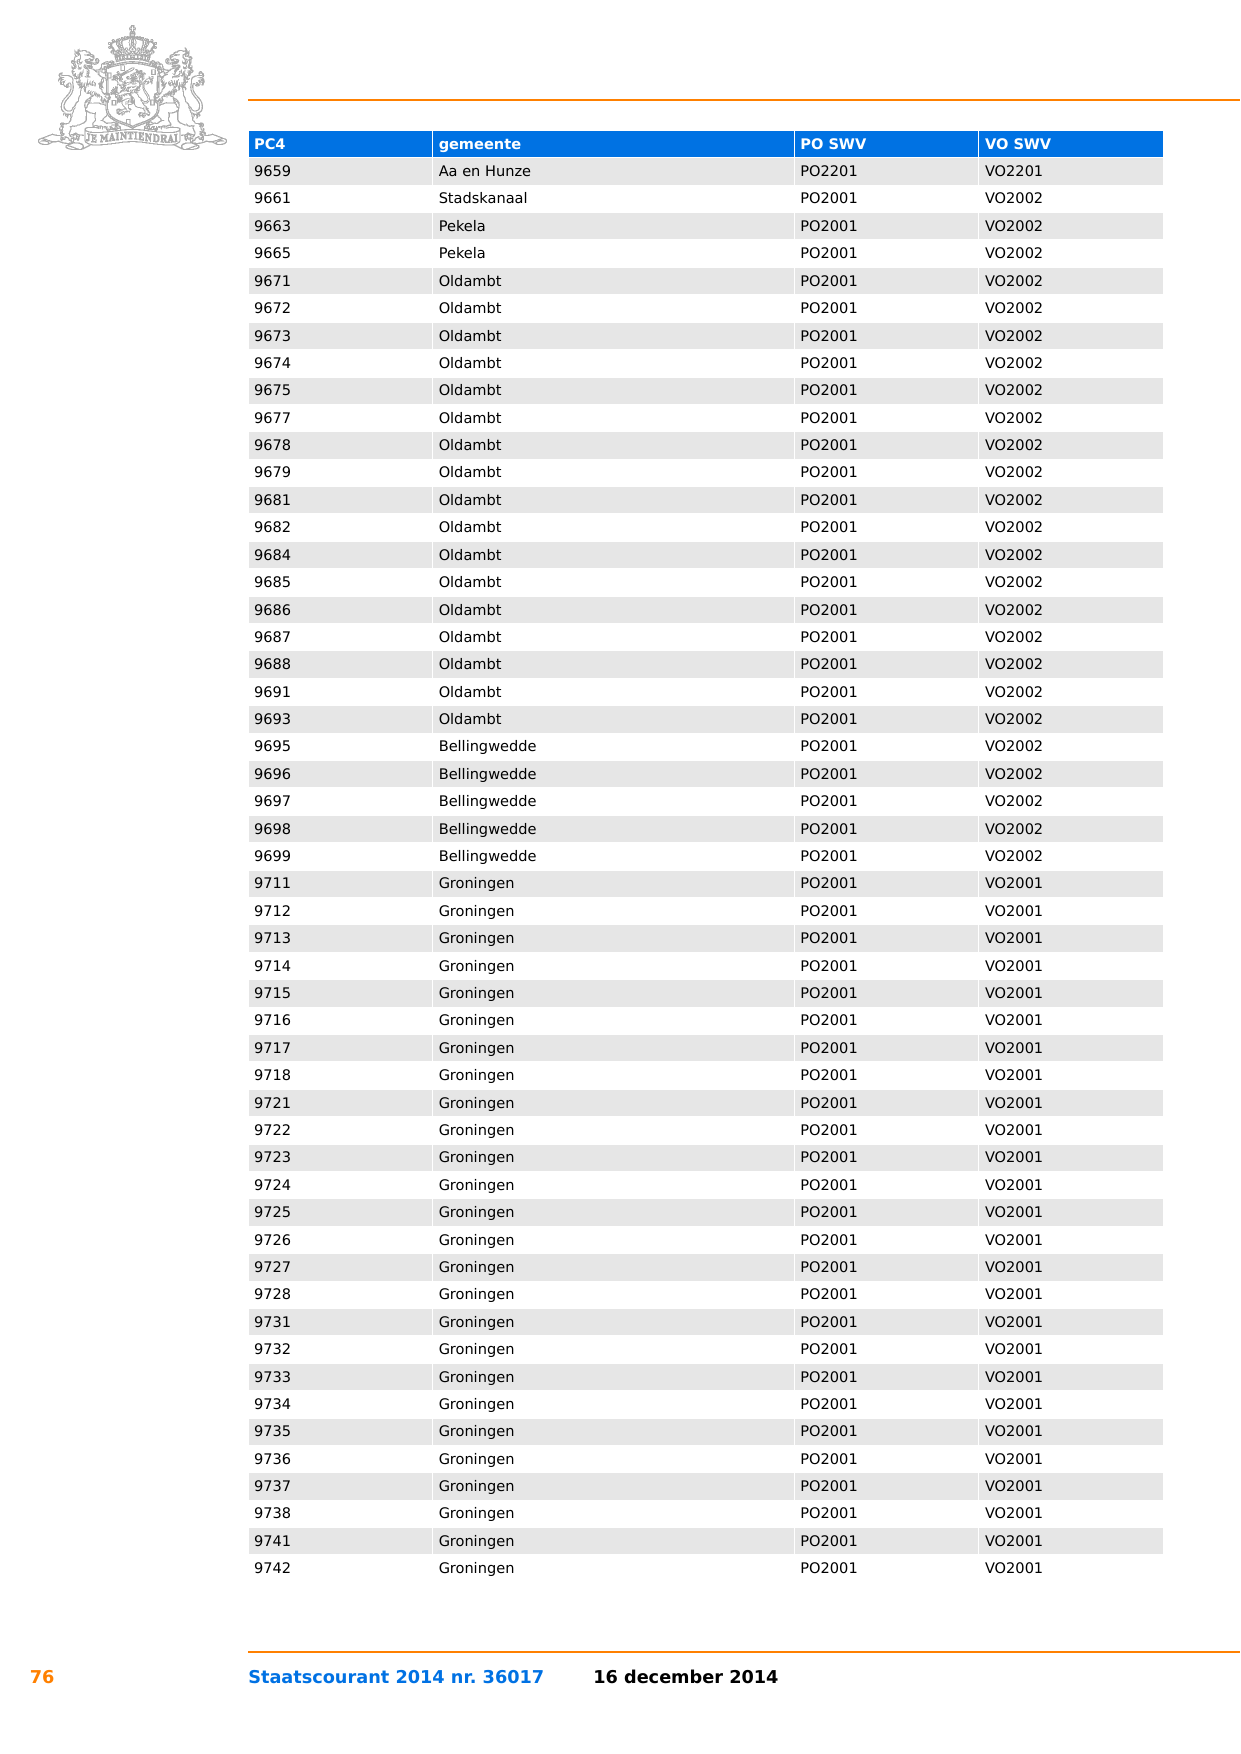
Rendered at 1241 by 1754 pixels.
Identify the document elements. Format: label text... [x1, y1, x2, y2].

table_cell PO2001 [795, 679, 978, 705]
table_cell VO2002 [979, 213, 1163, 239]
table_cell PO2001 [795, 843, 978, 869]
table_cell VO2002 [979, 268, 1163, 294]
table_cell VO2001 [979, 871, 1163, 897]
table_cell VO2002 [979, 405, 1163, 431]
table_cell VO2002 [979, 323, 1163, 349]
table_cell Stadskanaal [433, 186, 794, 212]
table_cell Oldambt [433, 487, 794, 513]
table_cell VO2001 [979, 1035, 1163, 1061]
table_cell 9711 [249, 871, 432, 897]
table_cell Groningen [433, 1145, 794, 1171]
table_cell 9688 [249, 651, 432, 678]
table_cell PO2001 [795, 734, 978, 760]
table_cell 9675 [249, 378, 432, 404]
table_cell PO2001 [795, 460, 978, 486]
table_cell 9698 [249, 816, 432, 842]
table_cell Oldambt [433, 706, 794, 733]
table_cell Groningen [433, 953, 794, 979]
table_cell Groningen [433, 898, 794, 924]
table_cell 9742 [249, 1556, 432, 1582]
table_cell 9716 [249, 1008, 432, 1034]
table_cell Bellingwedde [433, 734, 794, 760]
table_cell Groningen [433, 1473, 794, 1500]
table_cell Groningen [433, 1419, 794, 1445]
table_cell VO2001 [979, 1090, 1163, 1116]
table_cell 9717 [249, 1035, 432, 1061]
table_cell Bellingwedde [433, 816, 794, 842]
table_cell PO2001 [795, 1501, 978, 1527]
table_cell Groningen [433, 1117, 794, 1143]
table_cell PO2001 [795, 1199, 978, 1226]
table_header gemeente [433, 131, 794, 157]
table_cell 9731 [249, 1309, 432, 1335]
table_cell Pekela [433, 241, 794, 267]
table_cell PO2001 [795, 789, 978, 815]
table_cell 9721 [249, 1090, 432, 1116]
table_cell Oldambt [433, 295, 794, 322]
table_cell 9734 [249, 1391, 432, 1417]
table_cell VO2001 [979, 1446, 1163, 1472]
table_cell 9674 [249, 350, 432, 376]
table_cell PO2001 [795, 432, 978, 459]
table_cell 9687 [249, 624, 432, 650]
table_cell VO2002 [979, 432, 1163, 459]
table_cell VO2001 [979, 1556, 1163, 1582]
table_cell PO2001 [795, 186, 978, 212]
table_cell VO2002 [979, 542, 1163, 568]
table_cell Groningen [433, 1364, 794, 1390]
table_cell VO2001 [979, 1336, 1163, 1363]
table_cell PO2001 [795, 515, 978, 541]
table_cell PO2001 [795, 651, 978, 678]
table_cell Aa en Hunze [433, 158, 794, 185]
table_cell PO2001 [795, 597, 978, 623]
table_cell VO2001 [979, 1364, 1163, 1390]
table_cell VO2001 [979, 1199, 1163, 1226]
table_cell 9726 [249, 1227, 432, 1253]
table_cell VO2001 [979, 1254, 1163, 1281]
table_cell 9727 [249, 1254, 432, 1281]
table_cell PO2001 [795, 405, 978, 431]
table_cell 9663 [249, 213, 432, 239]
table_cell PO2001 [795, 1227, 978, 1253]
table_cell PO2001 [795, 980, 978, 1007]
table_cell Bellingwedde [433, 761, 794, 787]
table_cell 9714 [249, 953, 432, 979]
table_cell PO2001 [795, 350, 978, 376]
table_cell 9678 [249, 432, 432, 459]
table_cell 9672 [249, 295, 432, 322]
table_cell 9738 [249, 1501, 432, 1527]
table_cell PO2001 [795, 323, 978, 349]
table_cell VO2002 [979, 487, 1163, 513]
table_cell Oldambt [433, 460, 794, 486]
table_cell PO2201 [795, 158, 978, 185]
table_cell Groningen [433, 980, 794, 1007]
table_cell VO2001 [979, 925, 1163, 952]
table_cell VO2002 [979, 597, 1163, 623]
table_cell Groningen [433, 1391, 794, 1417]
table_header PO SWV [795, 131, 978, 157]
table_cell Oldambt [433, 350, 794, 376]
table_cell Oldambt [433, 679, 794, 705]
table_cell PO2001 [795, 1528, 978, 1554]
table_cell 9741 [249, 1528, 432, 1554]
table_cell VO2002 [979, 651, 1163, 678]
table_cell PO2001 [795, 898, 978, 924]
table_cell PO2001 [795, 1063, 978, 1089]
table_cell PO2001 [795, 1035, 978, 1061]
table_cell VO2002 [979, 816, 1163, 842]
table_cell VO2002 [979, 241, 1163, 267]
table_cell 9697 [249, 789, 432, 815]
table_cell VO2001 [979, 1172, 1163, 1198]
table_cell PO2001 [795, 1364, 978, 1390]
table_cell 9724 [249, 1172, 432, 1198]
table_cell VO2002 [979, 186, 1163, 212]
table_cell VO2001 [979, 1227, 1163, 1253]
table_cell PO2001 [795, 871, 978, 897]
table_cell Bellingwedde [433, 843, 794, 869]
table_cell 9699 [249, 843, 432, 869]
table_cell Oldambt [433, 569, 794, 596]
table_cell Groningen [433, 1063, 794, 1089]
table_cell 9665 [249, 241, 432, 267]
table_cell VO2001 [979, 1391, 1163, 1417]
table_cell PO2001 [795, 487, 978, 513]
table_cell 9723 [249, 1145, 432, 1171]
table_cell PO2001 [795, 542, 978, 568]
table_cell 9725 [249, 1199, 432, 1226]
table_cell Groningen [433, 871, 794, 897]
table_cell 9696 [249, 761, 432, 787]
table_cell Oldambt [433, 405, 794, 431]
table_cell Oldambt [433, 323, 794, 349]
table_cell PO2001 [795, 1336, 978, 1363]
table_cell Groningen [433, 1227, 794, 1253]
table_cell Groningen [433, 1282, 794, 1308]
table_cell VO2001 [979, 1145, 1163, 1171]
table_cell VO2002 [979, 679, 1163, 705]
table_cell Bellingwedde [433, 789, 794, 815]
table_cell Oldambt [433, 651, 794, 678]
table_cell 9736 [249, 1446, 432, 1472]
table_cell 9728 [249, 1282, 432, 1308]
table_cell 9737 [249, 1473, 432, 1500]
table_cell PO2001 [795, 213, 978, 239]
table_cell 9712 [249, 898, 432, 924]
table_cell VO2001 [979, 898, 1163, 924]
table_cell VO2001 [979, 1008, 1163, 1034]
table_cell 9735 [249, 1419, 432, 1445]
table_cell Groningen [433, 1254, 794, 1281]
table_cell 9681 [249, 487, 432, 513]
table_cell 9673 [249, 323, 432, 349]
table_cell PO2001 [795, 268, 978, 294]
table_cell 9661 [249, 186, 432, 212]
table_cell Oldambt [433, 378, 794, 404]
table_cell 9733 [249, 1364, 432, 1390]
table_cell 9732 [249, 1336, 432, 1363]
table_cell Groningen [433, 1090, 794, 1116]
table_cell PO2001 [795, 1145, 978, 1171]
table_cell 9682 [249, 515, 432, 541]
table_cell VO2001 [979, 1282, 1163, 1308]
table_cell PO2001 [795, 1391, 978, 1417]
table_cell PO2001 [795, 706, 978, 733]
table_cell PO2001 [795, 624, 978, 650]
table_cell VO2001 [979, 1117, 1163, 1143]
table_cell VO2002 [979, 734, 1163, 760]
table_cell Groningen [433, 1035, 794, 1061]
table_cell 9685 [249, 569, 432, 596]
table_cell PO2001 [795, 1556, 978, 1582]
table_cell PO2001 [795, 761, 978, 787]
table_cell Groningen [433, 1501, 794, 1527]
table_cell VO2002 [979, 843, 1163, 869]
table_cell Oldambt [433, 542, 794, 568]
table_cell Groningen [433, 1199, 794, 1226]
table_cell VO2002 [979, 569, 1163, 596]
table_cell PO2001 [795, 1473, 978, 1500]
table_cell VO2002 [979, 706, 1163, 733]
table_cell VO2002 [979, 350, 1163, 376]
table_cell PO2001 [795, 1254, 978, 1281]
table_cell 9695 [249, 734, 432, 760]
table_cell VO2001 [979, 1063, 1163, 1089]
table_cell Oldambt [433, 432, 794, 459]
table_cell PO2001 [795, 295, 978, 322]
table_cell PO2001 [795, 953, 978, 979]
table_cell PO2001 [795, 569, 978, 596]
table_cell 9713 [249, 925, 432, 952]
table_cell PO2001 [795, 1090, 978, 1116]
table_cell VO2001 [979, 1501, 1163, 1527]
table_cell VO2001 [979, 953, 1163, 979]
table_cell Groningen [433, 1336, 794, 1363]
table_cell 9677 [249, 405, 432, 431]
table_cell VO2201 [979, 158, 1163, 185]
table_cell Groningen [433, 1556, 794, 1582]
table_cell VO2001 [979, 1473, 1163, 1500]
table_cell Groningen [433, 1528, 794, 1554]
table_cell VO2002 [979, 378, 1163, 404]
table_cell 9691 [249, 679, 432, 705]
table_cell 9659 [249, 158, 432, 185]
table_cell 9684 [249, 542, 432, 568]
table_cell PO2001 [795, 1282, 978, 1308]
table_cell PO2001 [795, 1117, 978, 1143]
table_cell Groningen [433, 925, 794, 952]
table_cell VO2002 [979, 295, 1163, 322]
table_cell PO2001 [795, 1446, 978, 1472]
table_cell VO2002 [979, 460, 1163, 486]
table_cell PO2001 [795, 1309, 978, 1335]
table_cell Groningen [433, 1446, 794, 1472]
table_cell PO2001 [795, 241, 978, 267]
table_header VO SWV [979, 131, 1163, 157]
table_cell PO2001 [795, 1419, 978, 1445]
table_cell Groningen [433, 1309, 794, 1335]
table_cell VO2001 [979, 1309, 1163, 1335]
table_cell 9693 [249, 706, 432, 733]
table_cell Oldambt [433, 597, 794, 623]
table_cell PO2001 [795, 378, 978, 404]
table_cell PO2001 [795, 1008, 978, 1034]
table_cell 9718 [249, 1063, 432, 1089]
table_cell 9686 [249, 597, 432, 623]
table_cell Pekela [433, 213, 794, 239]
table_cell VO2002 [979, 515, 1163, 541]
table_cell VO2001 [979, 980, 1163, 1007]
table_cell PO2001 [795, 1172, 978, 1198]
table_cell 9679 [249, 460, 432, 486]
table_cell 9671 [249, 268, 432, 294]
table_cell 9722 [249, 1117, 432, 1143]
picture [38, 25, 227, 150]
table_cell VO2001 [979, 1528, 1163, 1554]
table_cell Groningen [433, 1008, 794, 1034]
table_cell PO2001 [795, 925, 978, 952]
table_cell Oldambt [433, 515, 794, 541]
table_cell VO2002 [979, 761, 1163, 787]
table_cell Oldambt [433, 624, 794, 650]
table_cell VO2002 [979, 624, 1163, 650]
table_cell VO2001 [979, 1419, 1163, 1445]
table_cell VO2002 [979, 789, 1163, 815]
table_cell Groningen [433, 1172, 794, 1198]
table_cell 9715 [249, 980, 432, 1007]
table_cell PO2001 [795, 816, 978, 842]
table_cell Oldambt [433, 268, 794, 294]
table_header PC4 [249, 131, 432, 157]
